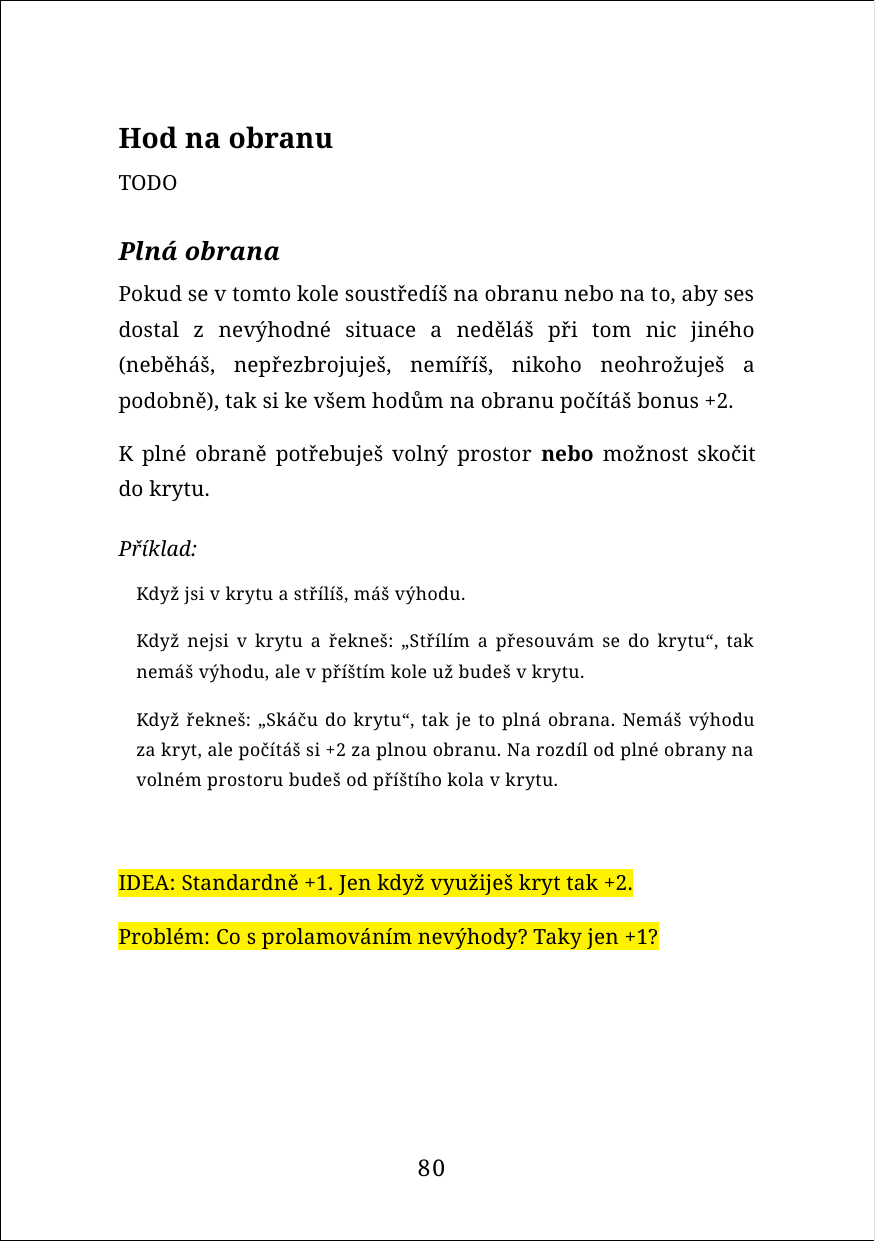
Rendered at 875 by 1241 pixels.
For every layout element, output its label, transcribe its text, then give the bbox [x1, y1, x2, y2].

text Když řekneš: „Skáču do krytu“, tak je to plná obrana. Nemáš výhodu za kryt, ale počítáš si +2 za plnou obranu. Na rozdíl od plné obrany na volném prostoru budeš od příštího kola v krytu. [136, 707, 756, 792]
text Problém: Co s prolamováním nevýhody? Taky jen +1? [118, 922, 756, 950]
text Když jsi v krytu a střílíš, máš výhodu. [136, 581, 756, 605]
subtitle Plná obrana [118, 233, 756, 267]
subtitle Hod na obranu [118, 118, 756, 157]
text Pokud se v tomto kole soustředíš na obranu nebo na to, aby ses dostal z nevýhodné situace a neděláš při tom nic jiného (neběháš, nepřezbrojuješ, nemíříš, nikoho neohrožuješ a podobně), tak si ke všem hodům na obranu počítáš bonus +2. [118, 279, 756, 414]
text K plné obraně potřebuješ volný prostor nebo možnost skočit do krytu. [118, 439, 756, 503]
text IDEA: Standardně +1. Jen když využiješ kryt tak +2. [118, 868, 756, 897]
text Když nejsi v krytu a řekneš: „Střílím a přesouvám se do krytu“, tak nemáš výhodu, ale v příštím kole už budeš v krytu. [136, 629, 756, 683]
text TODO [118, 168, 756, 197]
text Příklad: [118, 534, 756, 562]
